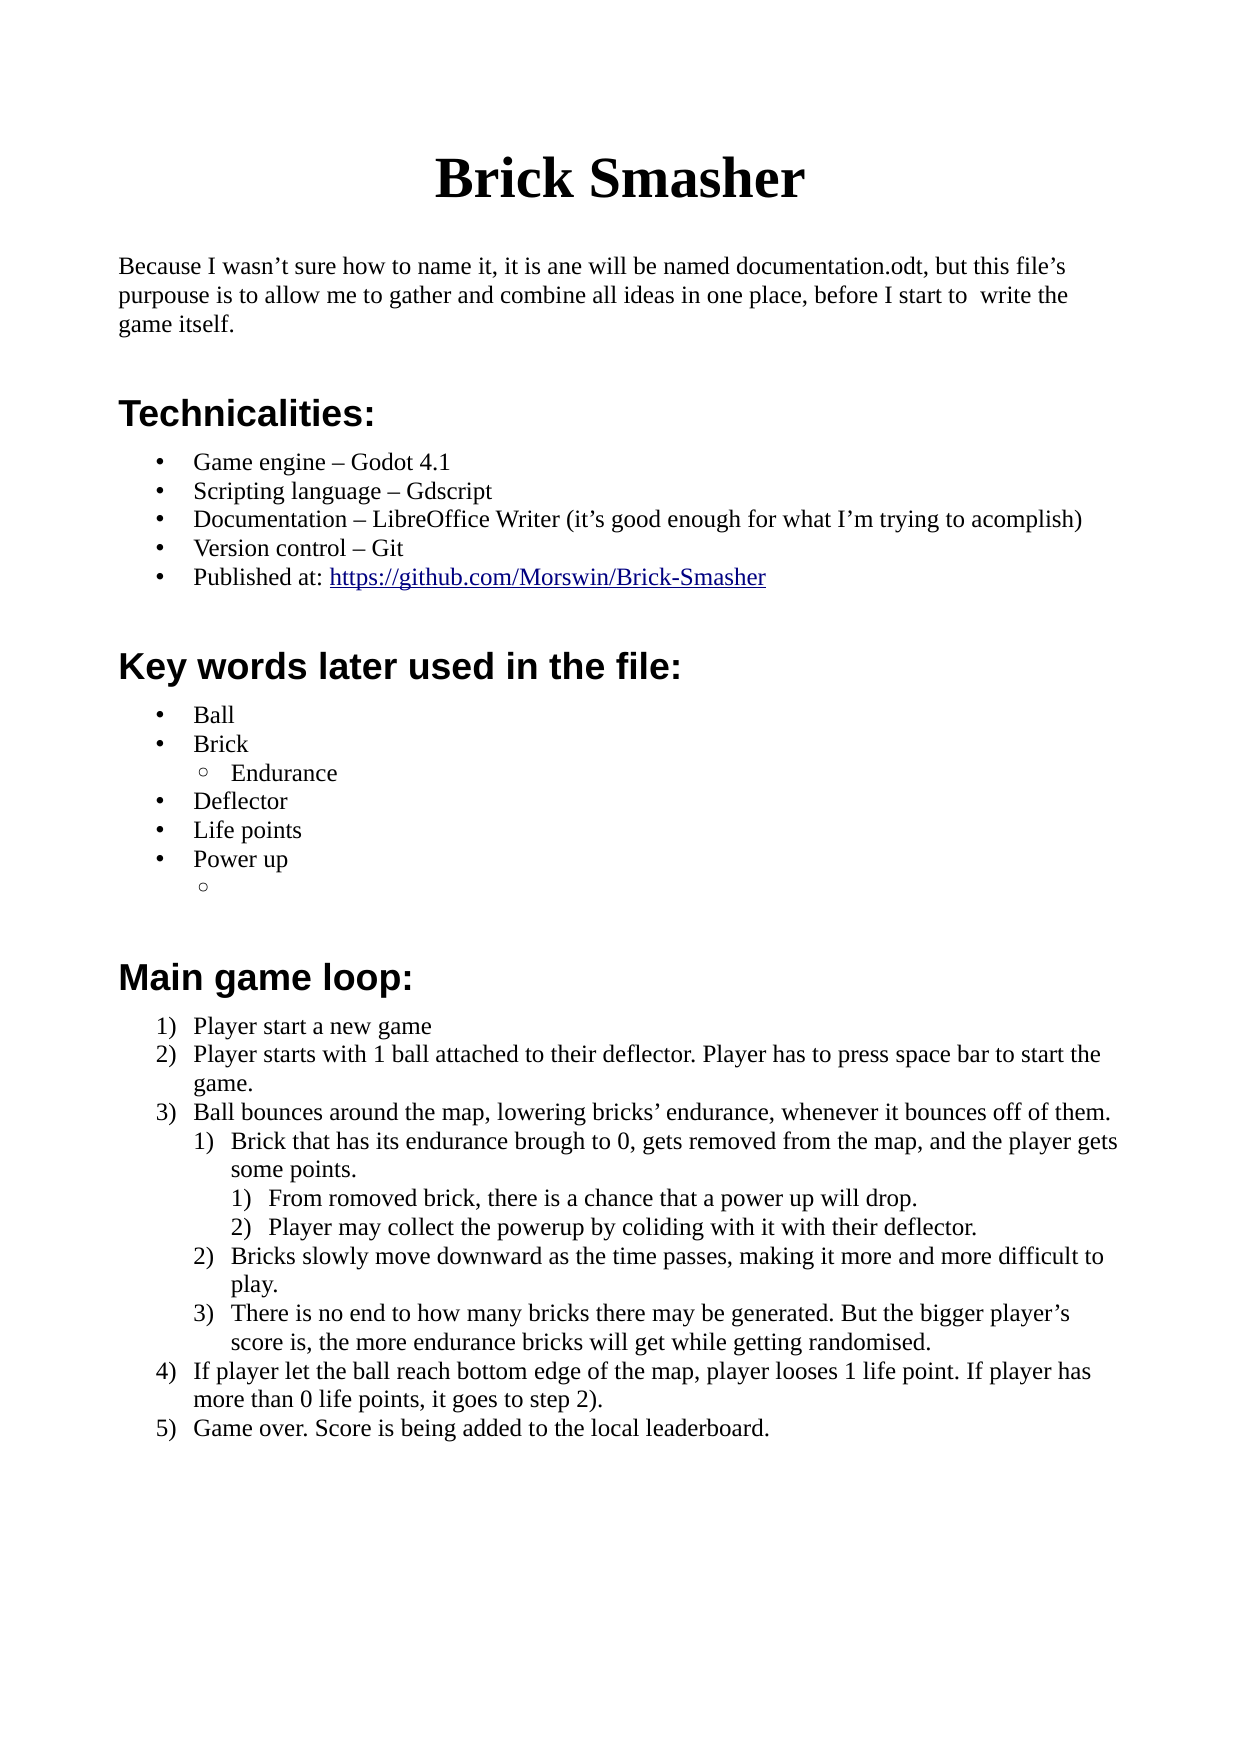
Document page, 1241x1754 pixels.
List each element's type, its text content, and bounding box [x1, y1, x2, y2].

subtitle Main game loop: [118, 955, 1122, 998]
list Player start a new game [156, 1011, 1122, 1039]
list Player may collect the powerup by coliding with it with their deflector. [231, 1212, 1122, 1241]
list Game engine – Godot 4.1 [156, 447, 1122, 476]
list Brick [156, 729, 1122, 758]
list Published at: https://github.com/Morswin/Brick-Smasher [156, 562, 1122, 591]
list Ball bounces around the map, lowering bricks’ endurance, whenever it bounces off of them. [156, 1097, 1122, 1126]
list From romoved brick, there is a chance that a power up will drop. [231, 1183, 1122, 1212]
list Documentation – LibreOffice Writer (it’s good enough for what I’m trying to acomplish) [156, 504, 1122, 533]
subtitle Key words later used in the file: [118, 644, 1122, 688]
text Because I wasn’t sure how to name it, it is ane will be named documentation.odt, but this file’s purpouse is to allow me to gather and combine all ideas in one place, before I start to write the game itself. [118, 251, 1122, 338]
list Game over. Score is being added to the local leaderboard. [156, 1413, 1122, 1442]
list Player starts with 1 ball attached to their deflector. Player has to press space bar to start the game. [156, 1039, 1122, 1097]
list Brick that has its endurance brough to 0, gets removed from the map, and the player gets some points. [193, 1126, 1122, 1183]
list Bricks slowly move downward as the time passes, making it more and more difficult to play. [193, 1241, 1122, 1298]
list Deflector [156, 786, 1122, 815]
list Power up [156, 844, 1122, 873]
list Endurance [193, 758, 1122, 786]
list Version control – Git [156, 533, 1122, 562]
list Life points [156, 815, 1122, 844]
list Ball [156, 700, 1122, 729]
subtitle Technicalities: [118, 391, 1122, 434]
list If player let the ball reach bottom edge of the map, player looses 1 life point. If player has more than 0 life points, it goes to step 2). [156, 1356, 1122, 1413]
title Brick Smasher [118, 143, 1122, 210]
list Scripting language – Gdscript [156, 476, 1122, 504]
list There is no end to how many bricks there may be generated. But the bigger player’s score is, the more endurance bricks will get while getting randomised. [193, 1298, 1122, 1356]
